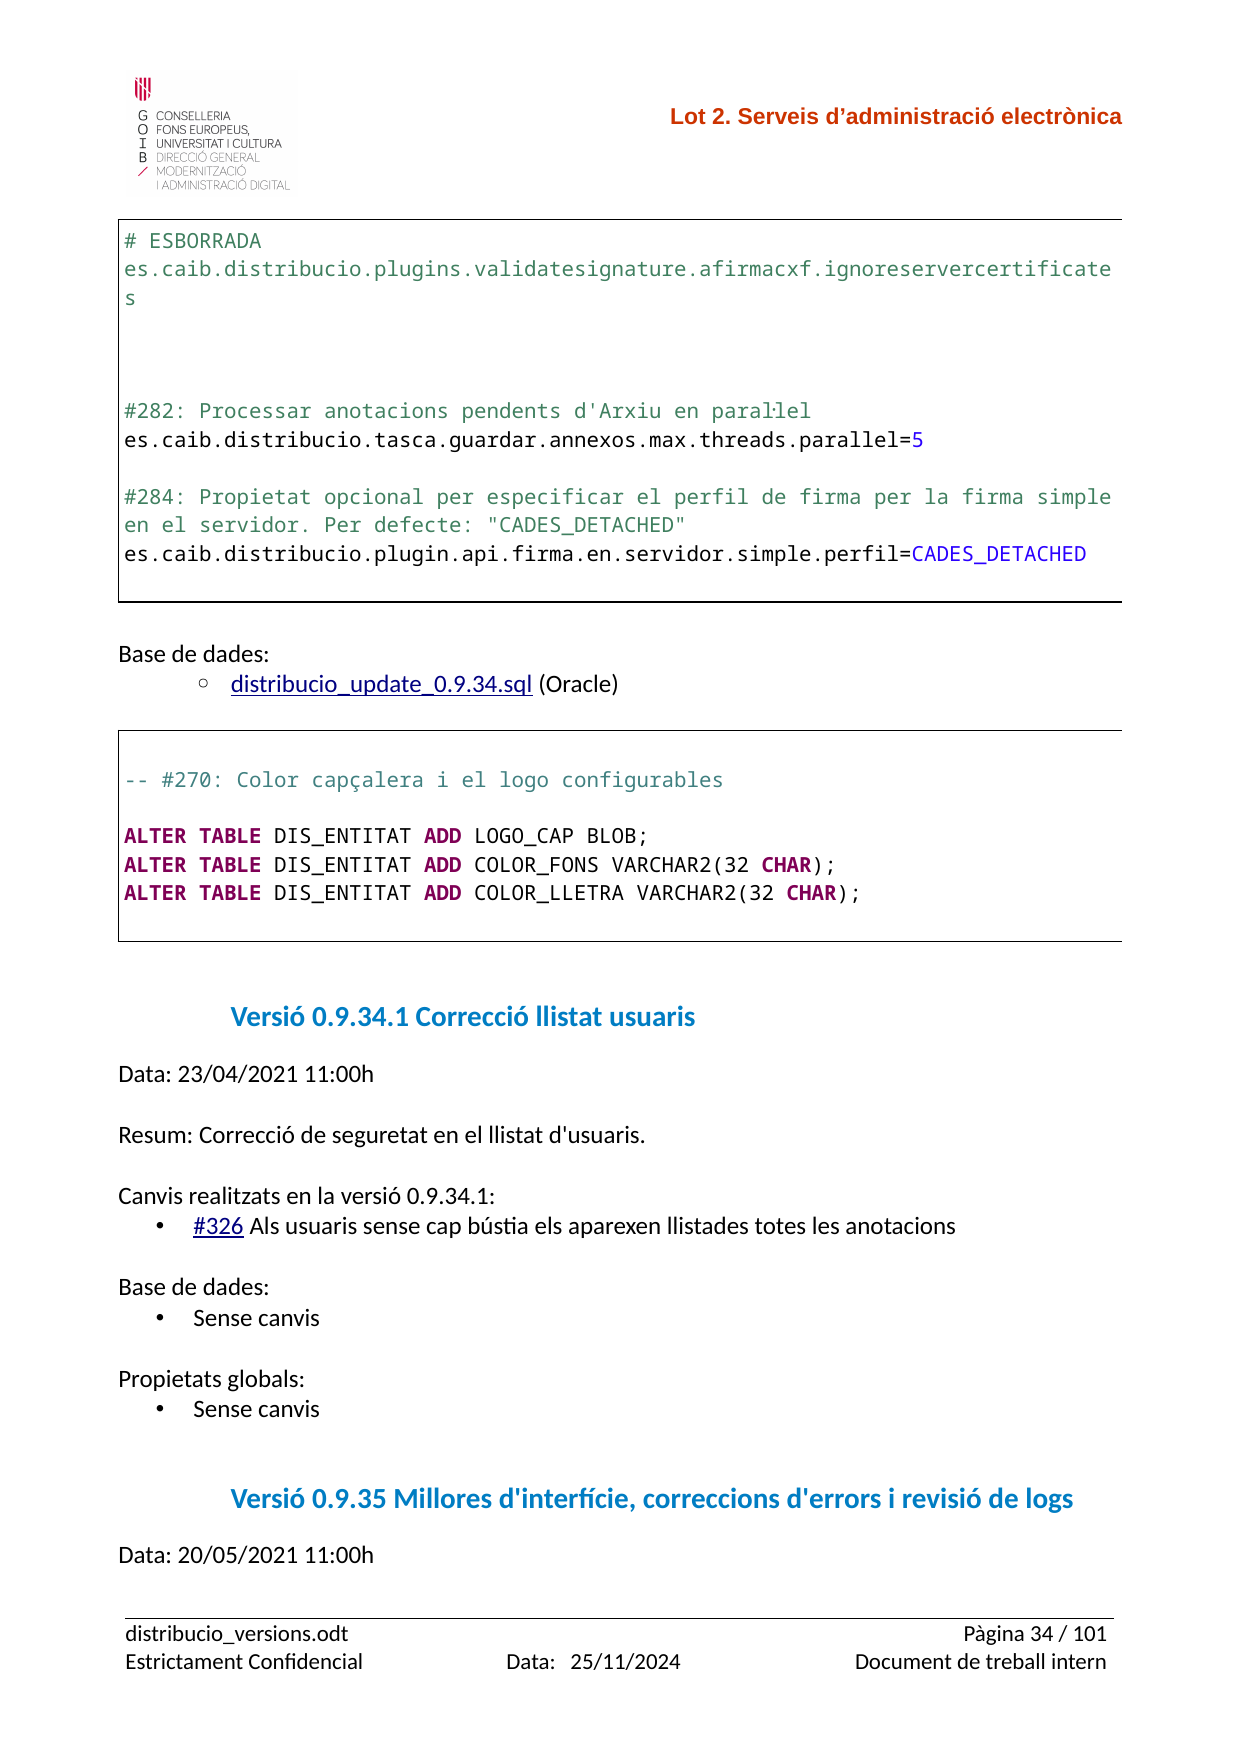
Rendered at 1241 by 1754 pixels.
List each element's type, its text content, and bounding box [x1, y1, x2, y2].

subtitle Versió 0.9.34.1 Correcció llistat usuaris [153, 998, 1122, 1034]
list Sense canvis [156, 1302, 1122, 1332]
picture [126, 70, 299, 197]
text Base de dades: [118, 638, 1122, 668]
text Canvis realitzats en la versió 0.9.34.1: [118, 1180, 1122, 1210]
list distribucio_update_0.9.34.sql (Oracle) [193, 668, 1122, 699]
text Base de dades: [118, 1271, 1122, 1302]
table_header # ESBORRADA es.caib.distribucio.plugins.validatesignature.afirmacxf.ignoreservercertificates #282: Processar anotacions pendents d'Arxiu en paral·lel es.caib.distribucio.tasca.guardar.annexos.max.threads.parallel=5 #284: Propietat opcional per especificar el perfil de firma per la firma simple en el servidor. Per defecte: "CADES_DETACHED" es.caib.distribucio.plugin.api.firma.en.servidor.simple.perfil=CADES_DETACHED [119, 220, 1122, 601]
table_header -- #270: Color capçalera i el logo configurables ALTER TABLE DIS_ENTITAT ADD LOGO_CAP BLOB; ALTER TABLE DIS_ENTITAT ADD COLOR_FONS VARCHAR2(32 CHAR); ALTER TABLE DIS_ENTITAT ADD COLOR_LLETRA VARCHAR2(32 CHAR); [119, 731, 1122, 941]
list #326 Als usuaris sense cap bústia els aparexen llistades totes les anotacions [156, 1210, 1122, 1241]
text Propietats globals: [118, 1363, 1122, 1393]
text Data: 23/04/2021 11:00h [118, 1058, 1122, 1088]
text Resum: Correcció de seguretat en el llistat d'usuaris. [118, 1119, 1122, 1149]
list Sense canvis [156, 1393, 1122, 1424]
subtitle Versió 0.9.35 Millores d'interfície, correccions d'errors i revisió de logs [153, 1480, 1122, 1516]
text Data: 20/05/2021 11:00h [118, 1539, 1122, 1570]
